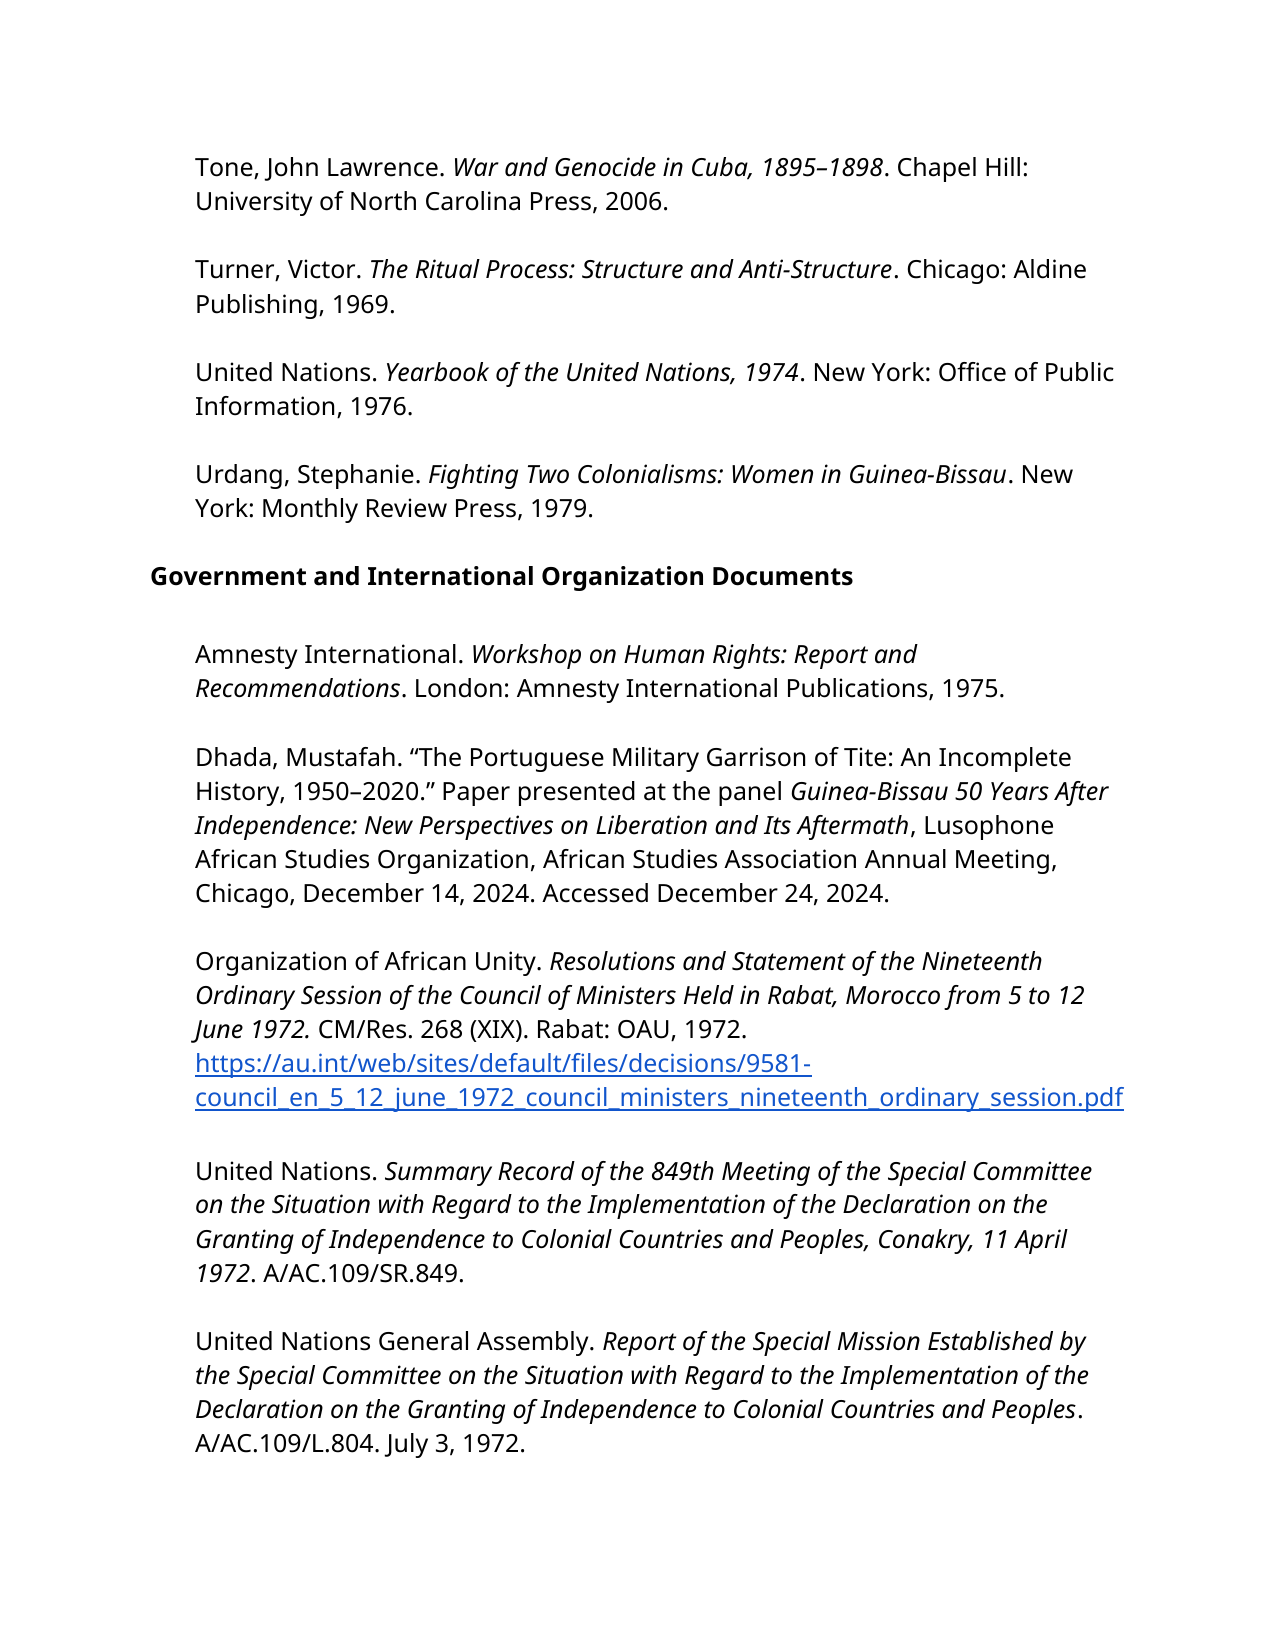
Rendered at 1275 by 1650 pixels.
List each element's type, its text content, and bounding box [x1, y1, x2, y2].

text Government and International Organization Documents [150, 559, 1125, 593]
text United Nations General Assembly. Report of the Special Mission Established by the Special Committee on the Situation with Regard to the Implementation of the Declaration on the Granting of Independence to Colonial Countries and Peoples. A/AC.109/L.804. July 3, 1972. [195, 1323, 1125, 1460]
text Urdang, Stephanie. Fighting Two Colonialisms: Women in Guinea-Bissau. New York: Monthly Review Press, 1979. [195, 457, 1125, 525]
text Organization of African Unity. Resolutions and Statement of the Nineteenth Ordinary Session of the Council of Ministers Held in Rabat, Morocco from 5 to 12 June 1972. CM/Res. 268 (XIX). Rabat: OAU, 1972. https://au.int/web/sites/default/files/decisions/9581-council_en_5_12_june_1972_council_ministers_nineteenth_ordinary_session.pdf [195, 944, 1125, 1114]
text Amnesty International. Workshop on Human Rights: Report and Recommendations. London: Amnesty International Publications, 1975. [195, 637, 1125, 705]
text Dhada, Mustafah. “The Portuguese Military Garrison of Tite: An Incomplete History, 1950–2020.” Paper presented at the panel Guinea-Bissau 50 Years After Independence: New Perspectives on Liberation and Its Aftermath, Lusophone African Studies Organization, African Studies Association Annual Meeting, Chicago, December 14, 2024. Accessed December 24, 2024. [195, 739, 1125, 909]
text United Nations. Summary Record of the 849th Meeting of the Special Committee on the Situation with Regard to the Implementation of the Declaration on the Granting of Independence to Colonial Countries and Peoples, Conakry, 11 April 1972. A/AC.109/SR.849. [195, 1153, 1125, 1289]
text Turner, Victor. The Ritual Process: Structure and Anti-Structure. Chicago: Aldine Publishing, 1969. [195, 252, 1125, 320]
text United Nations. Yearbook of the United Nations, 1974. New York: Office of Public Information, 1976. [195, 354, 1125, 422]
text Tone, John Lawrence. War and Genocide in Cuba, 1895–1898. Chapel Hill: University of North Carolina Press, 2006. [195, 150, 1125, 218]
